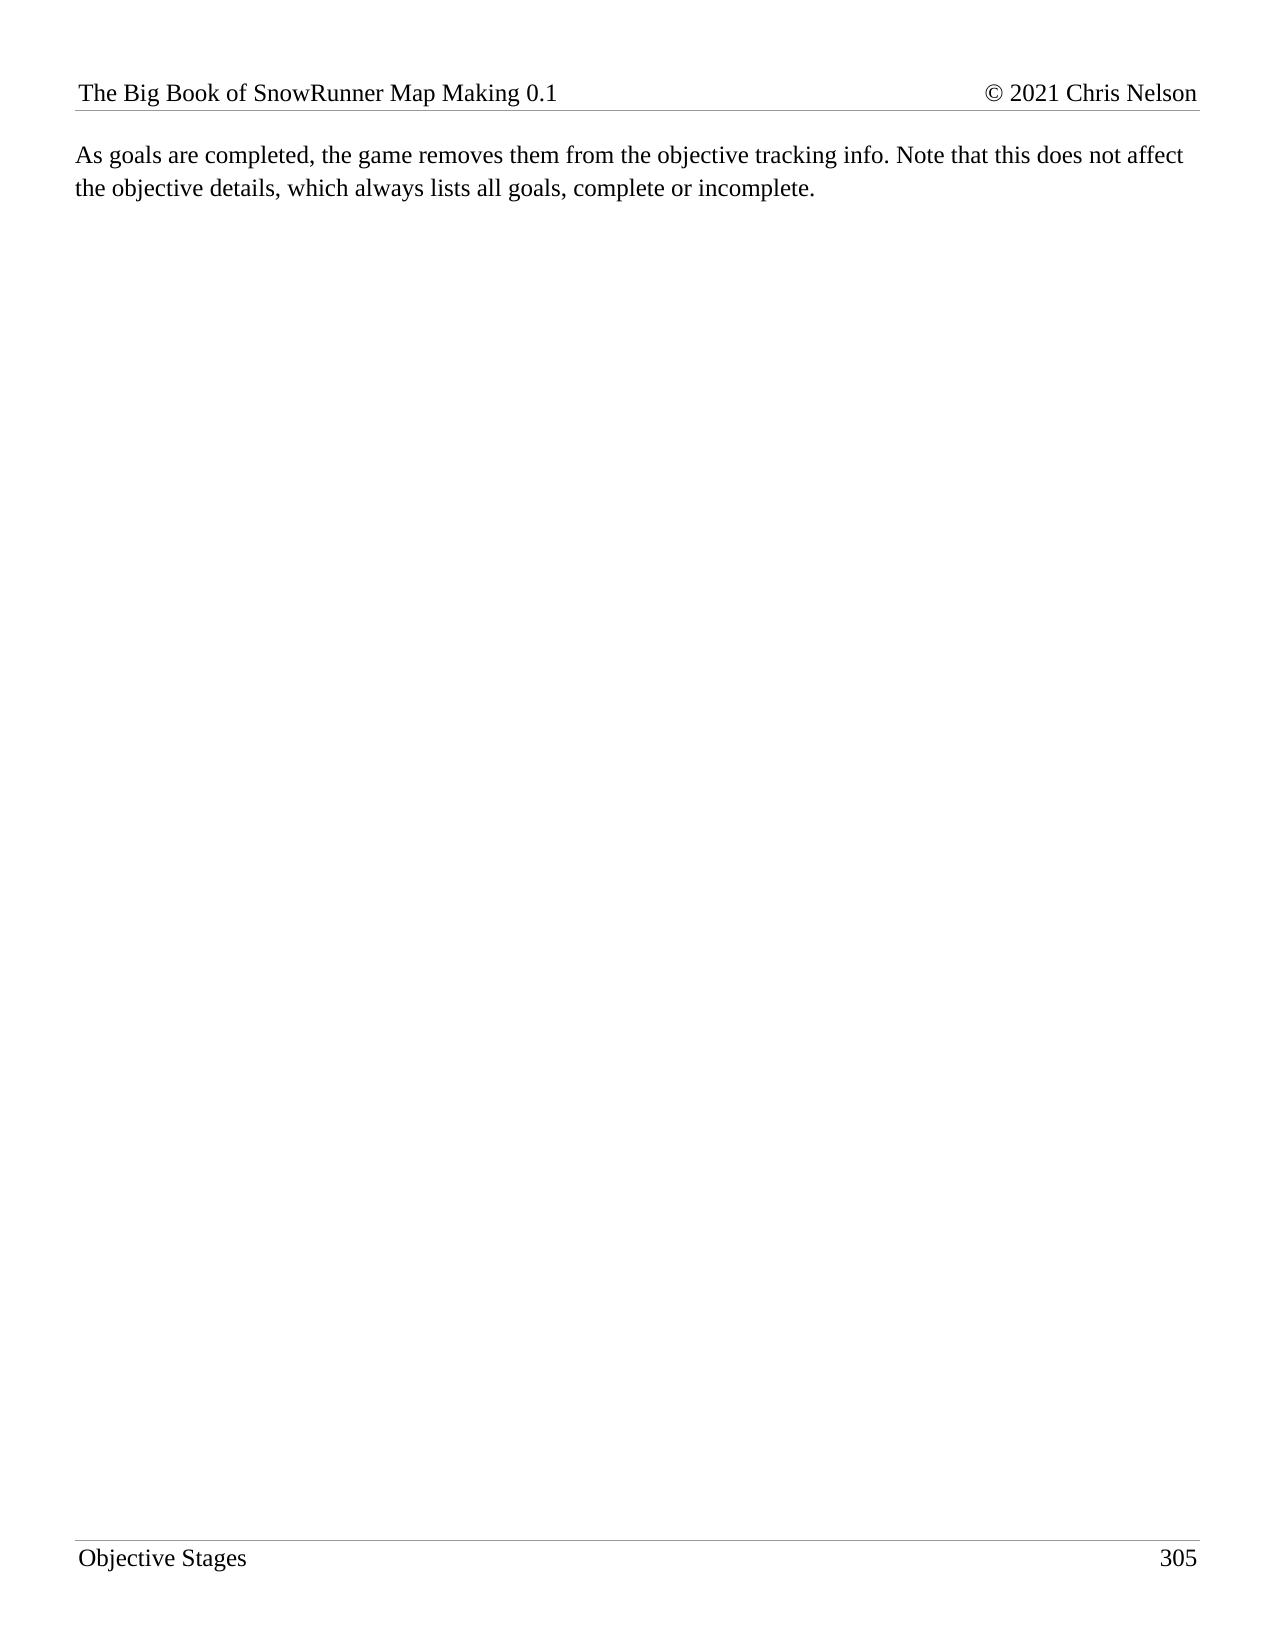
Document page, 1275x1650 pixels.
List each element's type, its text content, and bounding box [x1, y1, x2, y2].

text As goals are completed, the game removes them from the objective tracking info. Note that this does not affect the objective details, which always lists all goals, complete or incomplete. [75, 140, 1200, 202]
